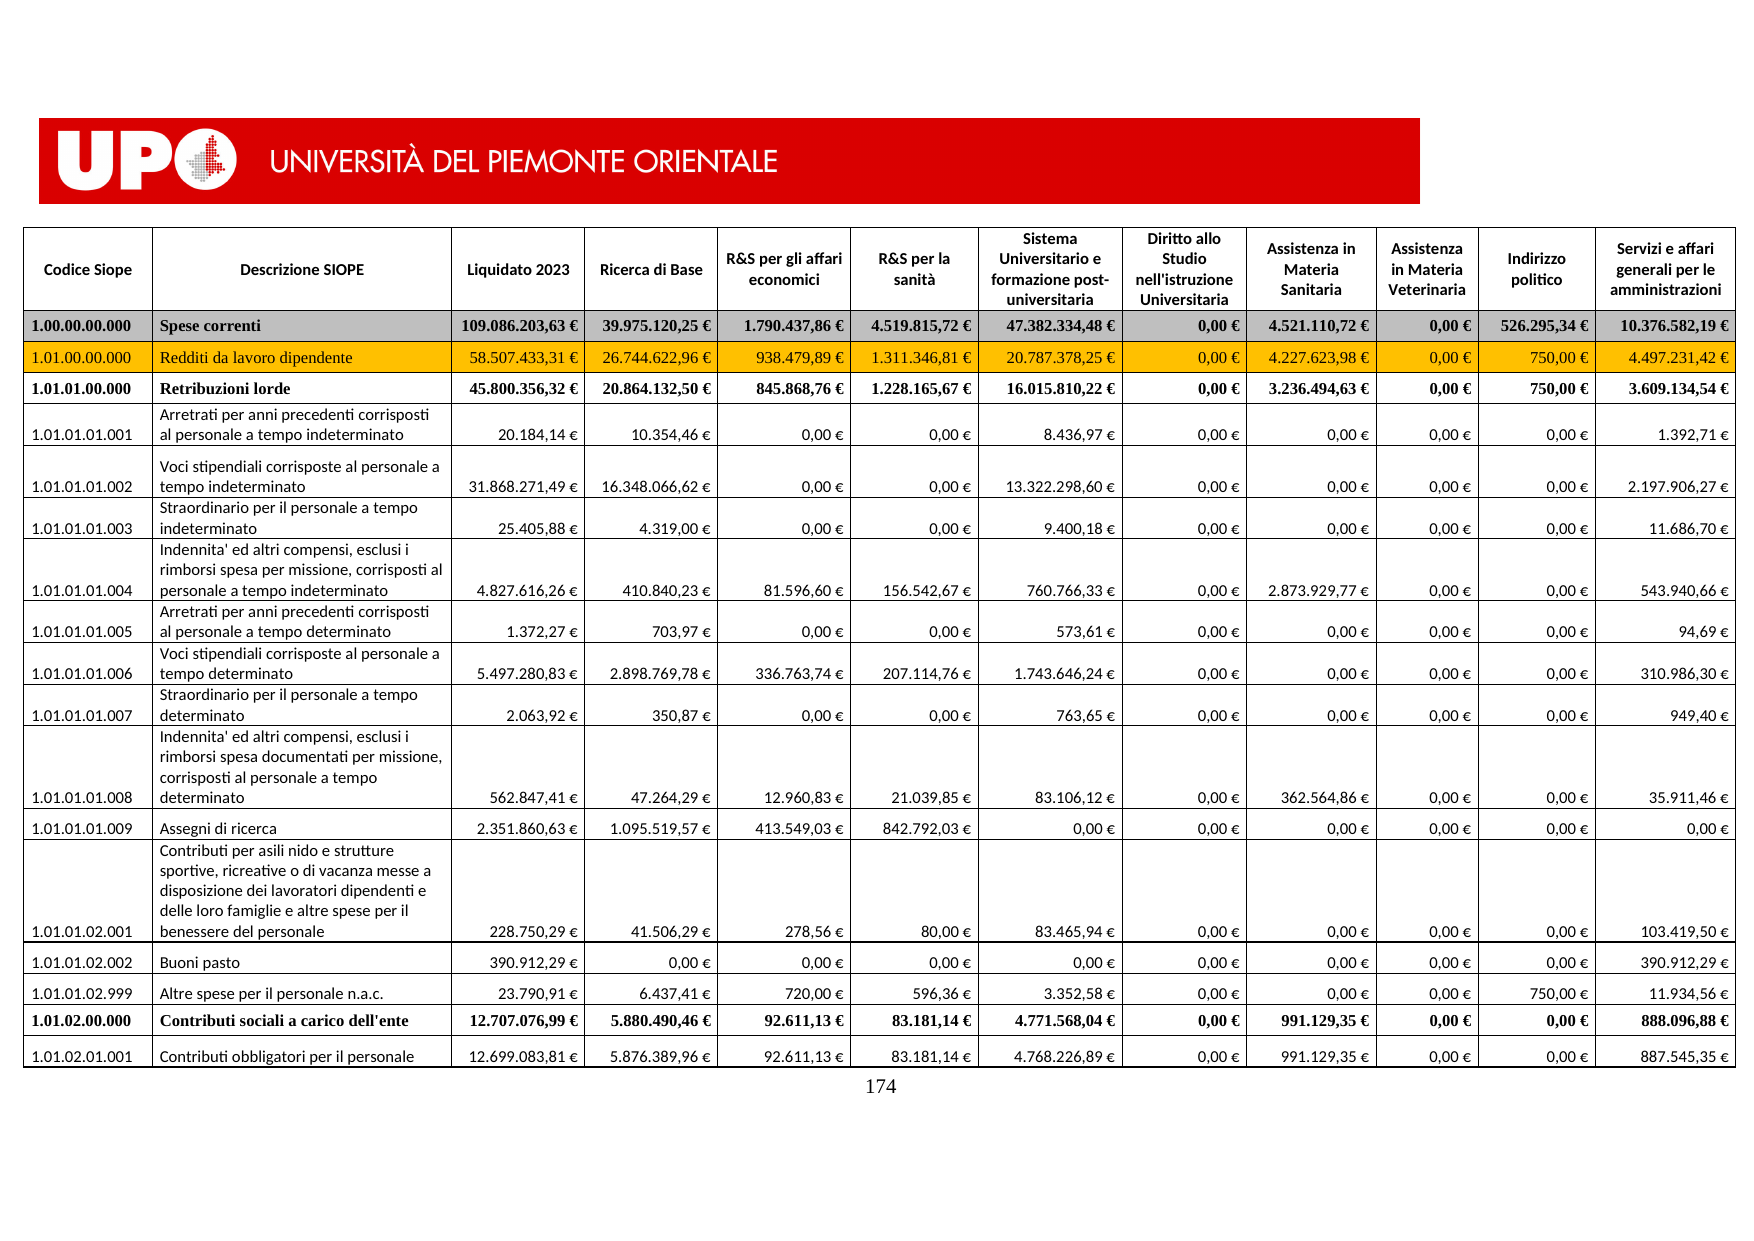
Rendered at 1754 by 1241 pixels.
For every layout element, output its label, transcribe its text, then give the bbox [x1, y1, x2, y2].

table_cell 0,00 € [851, 943, 978, 973]
table_cell 0,00 € [1377, 404, 1478, 445]
table_cell 1.01.01.01.009 [24, 809, 152, 839]
table_cell 0,00 € [1377, 446, 1478, 497]
table_cell 0,00 € [1377, 1036, 1478, 1066]
table_cell 2.898.769,78 € [585, 643, 717, 683]
table_cell Arretrati per anni precedenti corrisposti al personale a tempo determinato [153, 601, 451, 642]
table_cell 2.197.906,27 € [1596, 446, 1735, 497]
table_cell 39.975.120,25 € [585, 311, 717, 341]
table_cell 8.436,97 € [979, 404, 1122, 445]
table_cell 0,00 € [1123, 974, 1246, 1004]
table_cell Indennita' ed altri compensi, esclusi i rimborsi spesa per missione, corrisposti al personale a tempo indeterminato [153, 539, 451, 600]
table_cell 5.880.490,46 € [585, 1005, 717, 1035]
table_cell 4.319,00 € [585, 498, 717, 538]
table_cell 2.351.860,63 € [452, 809, 584, 839]
table_cell Contributi per asili nido e strutture sportive, ricreative o di vacanza messe a disposizione dei lavoratori dipendenti e delle loro famiglie e altre spese per il benessere del personale [153, 840, 451, 941]
table_cell 2.063,92 € [452, 685, 584, 725]
table_cell 0,00 € [851, 446, 978, 497]
table_cell 362.564,86 € [1247, 726, 1376, 807]
table_cell 0,00 € [1377, 974, 1478, 1004]
table_cell 6.437,41 € [585, 974, 717, 1004]
table_cell 949,40 € [1596, 685, 1735, 725]
table_header Assistenza in Materia Sanitaria [1247, 228, 1376, 309]
table_cell 5.497.280,83 € [452, 643, 584, 683]
table_header Indirizzo politico [1479, 228, 1595, 309]
table_cell 16.015.810,22 € [979, 373, 1122, 403]
table_cell 207.114,76 € [851, 643, 978, 683]
table_cell 11.686,70 € [1596, 498, 1735, 538]
table_header Diritto allo Studio nell'istruzione Universitaria [1123, 228, 1246, 309]
table_cell 1.228.165,67 € [851, 373, 978, 403]
table_cell 156.542,67 € [851, 539, 978, 600]
table_cell 0,00 € [1123, 943, 1246, 973]
table_header R&S per la sanità [851, 228, 978, 309]
table_cell 0,00 € [1479, 446, 1595, 497]
table_cell 0,00 € [1123, 643, 1246, 683]
table_cell 1.01.01.01.005 [24, 601, 152, 642]
table_cell 1.00.00.00.000 [24, 311, 152, 341]
table_cell 1.01.01.02.001 [24, 840, 152, 941]
table_cell 0,00 € [1247, 840, 1376, 941]
table_cell 0,00 € [718, 943, 850, 973]
table_cell Altre spese per il personale n.a.c. [153, 974, 451, 1004]
table_cell 887.545,35 € [1596, 1036, 1735, 1066]
table_cell 0,00 € [1247, 974, 1376, 1004]
table_cell 310.986,30 € [1596, 643, 1735, 683]
table_cell Voci stipendiali corrisposte al personale a tempo determinato [153, 643, 451, 683]
table_cell 1.01.01.01.006 [24, 643, 152, 683]
table_cell 413.549,03 € [718, 809, 850, 839]
table_header Servizi e affari generali per le amministrazioni [1596, 228, 1735, 309]
table_cell 1.743.646,24 € [979, 643, 1122, 683]
table_cell Contributi sociali a carico dell'ente [153, 1005, 451, 1035]
table_cell 991.129,35 € [1247, 1036, 1376, 1066]
table_cell 0,00 € [1123, 726, 1246, 807]
table_cell 0,00 € [1479, 943, 1595, 973]
table_cell 0,00 € [1247, 601, 1376, 642]
table_cell 0,00 € [979, 943, 1122, 973]
table_cell 760.766,33 € [979, 539, 1122, 600]
table_cell 0,00 € [1247, 446, 1376, 497]
table_cell 0,00 € [1377, 373, 1478, 403]
table_cell 1.01.01.02.002 [24, 943, 152, 973]
table_cell 0,00 € [1596, 809, 1735, 839]
table_cell 103.419,50 € [1596, 840, 1735, 941]
table_cell 0,00 € [1377, 1005, 1478, 1035]
table_header Descrizione SIOPE [153, 228, 451, 309]
table_cell Redditi da lavoro dipendente [153, 342, 451, 372]
table_cell 0,00 € [1377, 840, 1478, 941]
table_cell 1.01.01.01.008 [24, 726, 152, 807]
table_cell 0,00 € [1479, 539, 1595, 600]
table_cell 12.699.083,81 € [452, 1036, 584, 1066]
table_cell 0,00 € [1479, 1036, 1595, 1066]
table_header R&S per gli affari economici [718, 228, 850, 309]
table_cell 20.184,14 € [452, 404, 584, 445]
table_cell 1.01.02.00.000 [24, 1005, 152, 1035]
table_cell 0,00 € [1377, 943, 1478, 973]
table_cell 526.295,34 € [1479, 311, 1595, 341]
table_cell 720,00 € [718, 974, 850, 1004]
table_cell 1.01.01.00.000 [24, 373, 152, 403]
table_cell 41.506,29 € [585, 840, 717, 941]
table_cell 1.372,27 € [452, 601, 584, 642]
table_cell 0,00 € [1377, 342, 1478, 372]
table_cell 1.01.01.01.003 [24, 498, 152, 538]
table_cell 83.465,94 € [979, 840, 1122, 941]
table_cell 0,00 € [1479, 685, 1595, 725]
table_cell Indennita' ed altri compensi, esclusi i rimborsi spesa documentati per missione, corrisposti al personale a tempo determinato [153, 726, 451, 807]
table_header Sistema Universitario e formazione post-universitaria [979, 228, 1122, 309]
table_cell Retribuzioni lorde [153, 373, 451, 403]
table_cell 0,00 € [1123, 1036, 1246, 1066]
table_cell 0,00 € [1377, 539, 1478, 600]
table_cell 0,00 € [1377, 498, 1478, 538]
table_cell 0,00 € [1479, 726, 1595, 807]
table_cell Spese correnti [153, 311, 451, 341]
table_cell Voci stipendiali corrisposte al personale a tempo indeterminato [153, 446, 451, 497]
table_cell 0,00 € [1123, 840, 1246, 941]
table_cell 4.497.231,42 € [1596, 342, 1735, 372]
table_cell 0,00 € [1123, 539, 1246, 600]
table_cell 9.400,18 € [979, 498, 1122, 538]
table_cell 10.376.582,19 € [1596, 311, 1735, 341]
table_cell 0,00 € [1479, 643, 1595, 683]
table_header Assistenza in Materia Veterinaria [1377, 228, 1478, 309]
table_cell 0,00 € [1377, 726, 1478, 807]
table_cell 1.01.01.02.999 [24, 974, 152, 1004]
table_cell 11.934,56 € [1596, 974, 1735, 1004]
table_cell 0,00 € [1479, 404, 1595, 445]
table_cell 991.129,35 € [1247, 1005, 1376, 1035]
table_cell Assegni di ricerca [153, 809, 451, 839]
table_cell 842.792,03 € [851, 809, 978, 839]
table_header Codice Siope [24, 228, 152, 309]
table_cell 0,00 € [1247, 685, 1376, 725]
table_cell 80,00 € [851, 840, 978, 941]
table_cell 410.840,23 € [585, 539, 717, 600]
table_cell 350,87 € [585, 685, 717, 725]
table_cell 1.01.01.01.007 [24, 685, 152, 725]
table_cell 0,00 € [1123, 446, 1246, 497]
table_cell 750,00 € [1479, 342, 1595, 372]
table_cell 0,00 € [851, 498, 978, 538]
table_header Ricerca di Base [585, 228, 717, 309]
table_cell 938.479,89 € [718, 342, 850, 372]
table_cell 0,00 € [718, 685, 850, 725]
table_cell 0,00 € [1123, 311, 1246, 341]
table_cell 83.181,14 € [851, 1036, 978, 1066]
table_cell 1.311.346,81 € [851, 342, 978, 372]
table_cell 20.864.132,50 € [585, 373, 717, 403]
table_cell 888.096,88 € [1596, 1005, 1735, 1035]
table_cell 92.611,13 € [718, 1005, 850, 1035]
table_cell 0,00 € [1123, 685, 1246, 725]
table_cell 390.912,29 € [452, 943, 584, 973]
table_cell 0,00 € [1247, 404, 1376, 445]
table_cell 0,00 € [1377, 311, 1478, 341]
table_cell 0,00 € [718, 404, 850, 445]
table_cell 543.940,66 € [1596, 539, 1735, 600]
table_cell 562.847,41 € [452, 726, 584, 807]
table_cell 0,00 € [1479, 840, 1595, 941]
table_cell 47.382.334,48 € [979, 311, 1122, 341]
table_cell 4.227.623,98 € [1247, 342, 1376, 372]
table_cell 596,36 € [851, 974, 978, 1004]
table_cell 0,00 € [1479, 601, 1595, 642]
table_cell 1.01.01.01.001 [24, 404, 152, 445]
table_cell 228.750,29 € [452, 840, 584, 941]
table_cell 0,00 € [1123, 601, 1246, 642]
table_cell 0,00 € [1123, 342, 1246, 372]
table_cell 573,61 € [979, 601, 1122, 642]
table_cell 0,00 € [1123, 809, 1246, 839]
table_cell 47.264,29 € [585, 726, 717, 807]
table_cell 25.405,88 € [452, 498, 584, 538]
table_cell 0,00 € [718, 446, 850, 497]
table_cell 0,00 € [851, 601, 978, 642]
table_cell 750,00 € [1479, 974, 1595, 1004]
table_cell 1.01.00.00.000 [24, 342, 152, 372]
table_cell 5.876.389,96 € [585, 1036, 717, 1066]
table_cell 0,00 € [1123, 1005, 1246, 1035]
table_cell 0,00 € [1247, 643, 1376, 683]
table_cell 4.521.110,72 € [1247, 311, 1376, 341]
table_cell 0,00 € [1123, 373, 1246, 403]
table_cell 336.763,74 € [718, 643, 850, 683]
table_cell 0,00 € [1479, 809, 1595, 839]
table_cell 0,00 € [851, 404, 978, 445]
table_cell 45.800.356,32 € [452, 373, 584, 403]
table_cell 0,00 € [979, 809, 1122, 839]
table_cell Contributi obbligatori per il personale [153, 1036, 451, 1066]
table_cell 10.354,46 € [585, 404, 717, 445]
table_cell 4.768.226,89 € [979, 1036, 1122, 1066]
table_cell 0,00 € [1377, 685, 1478, 725]
table_cell 0,00 € [851, 685, 978, 725]
table_cell 763,65 € [979, 685, 1122, 725]
table_cell 845.868,76 € [718, 373, 850, 403]
table_cell 109.086.203,63 € [452, 311, 584, 341]
table_cell 3.609.134,54 € [1596, 373, 1735, 403]
table_cell 83.181,14 € [851, 1005, 978, 1035]
table_cell Straordinario per il personale a tempo determinato [153, 685, 451, 725]
table_cell 1.01.01.01.002 [24, 446, 152, 497]
table_cell 13.322.298,60 € [979, 446, 1122, 497]
table_cell 278,56 € [718, 840, 850, 941]
table_cell 94,69 € [1596, 601, 1735, 642]
table_cell 20.787.378,25 € [979, 342, 1122, 372]
table_cell 26.744.622,96 € [585, 342, 717, 372]
table_cell 0,00 € [1123, 404, 1246, 445]
table_cell 35.911,46 € [1596, 726, 1735, 807]
table_cell 3.236.494,63 € [1247, 373, 1376, 403]
table_cell 31.868.271,49 € [452, 446, 584, 497]
table_cell 4.771.568,04 € [979, 1005, 1122, 1035]
table_cell 0,00 € [1377, 643, 1478, 683]
table_cell 0,00 € [1479, 1005, 1595, 1035]
table_cell Arretrati per anni precedenti corrisposti al personale a tempo indeterminato [153, 404, 451, 445]
table_cell Straordinario per il personale a tempo indeterminato [153, 498, 451, 538]
table_cell 4.827.616,26 € [452, 539, 584, 600]
table_cell 83.106,12 € [979, 726, 1122, 807]
table_cell 0,00 € [718, 498, 850, 538]
table_cell 0,00 € [1479, 498, 1595, 538]
table_cell 16.348.066,62 € [585, 446, 717, 497]
table_cell 12.707.076,99 € [452, 1005, 584, 1035]
table_cell 1.790.437,86 € [718, 311, 850, 341]
table_cell 4.519.815,72 € [851, 311, 978, 341]
table_cell 1.01.02.01.001 [24, 1036, 152, 1066]
table_cell 1.01.01.01.004 [24, 539, 152, 600]
table_cell 0,00 € [1247, 498, 1376, 538]
table_cell 0,00 € [1247, 809, 1376, 839]
table_cell 58.507.433,31 € [452, 342, 584, 372]
table_cell 0,00 € [585, 943, 717, 973]
table_cell 0,00 € [1377, 601, 1478, 642]
table_cell 2.873.929,77 € [1247, 539, 1376, 600]
table_cell 390.912,29 € [1596, 943, 1735, 973]
table_cell 750,00 € [1479, 373, 1595, 403]
table_cell 21.039,85 € [851, 726, 978, 807]
table_cell 12.960,83 € [718, 726, 850, 807]
table_cell 0,00 € [1377, 809, 1478, 839]
table_cell 703,97 € [585, 601, 717, 642]
table_cell 92.611,13 € [718, 1036, 850, 1066]
table_cell 1.392,71 € [1596, 404, 1735, 445]
table_cell 0,00 € [1123, 498, 1246, 538]
table_cell Buoni pasto [153, 943, 451, 973]
table_cell 1.095.519,57 € [585, 809, 717, 839]
table_cell 23.790,91 € [452, 974, 584, 1004]
table_cell 81.596,60 € [718, 539, 850, 600]
table_cell 0,00 € [718, 601, 850, 642]
table_cell 0,00 € [1247, 943, 1376, 973]
table_cell 3.352,58 € [979, 974, 1122, 1004]
table_header Liquidato 2023 [452, 228, 584, 309]
